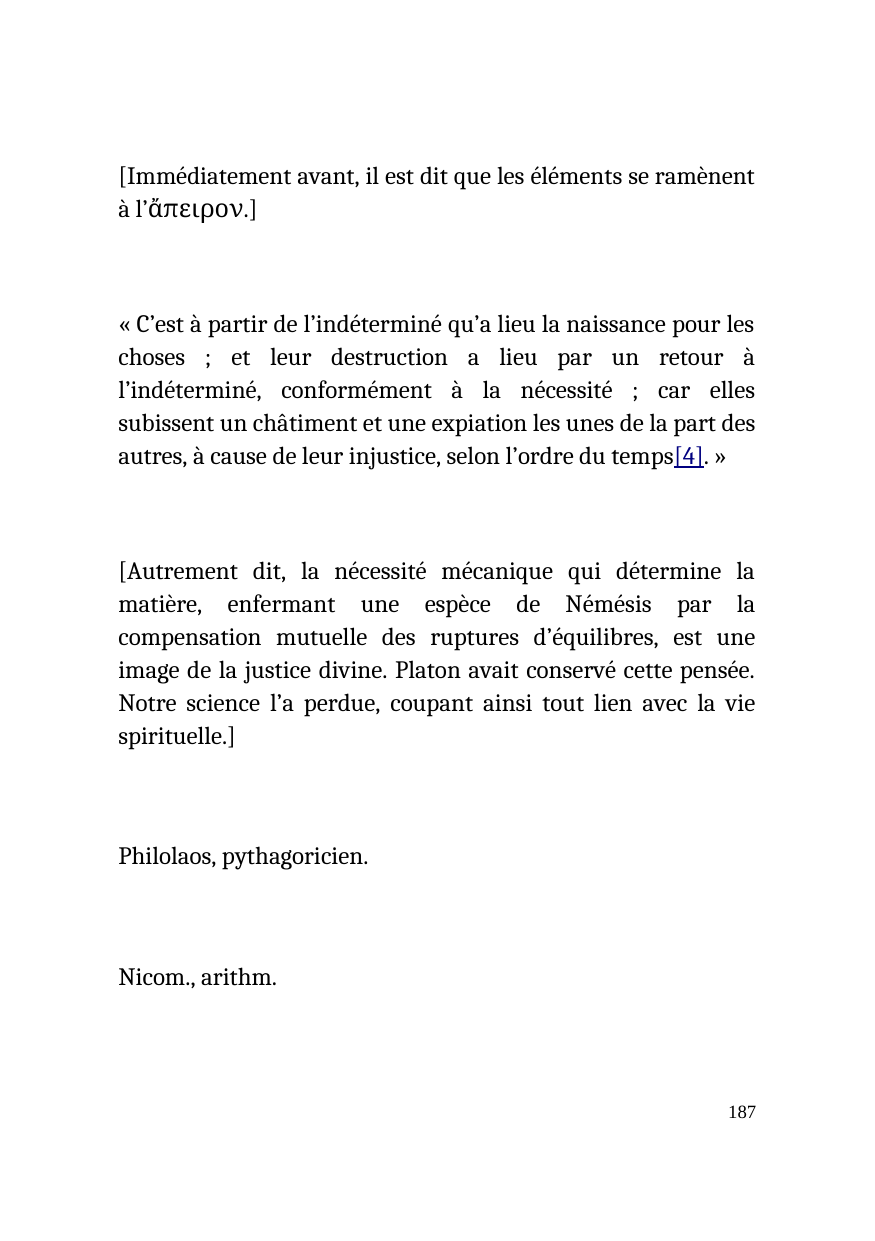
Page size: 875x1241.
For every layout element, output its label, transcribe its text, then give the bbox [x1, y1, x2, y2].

text « C’est à partir de l’indéterminé qu’a lieu la naissance pour les choses ; et leur destruction a lieu par un retour à l’indéterminé, conformément à la nécessité ; car elles subissent un châtiment et une expiation les unes de la part des autres, à cause de leur injustice, selon l’ordre du temps[4]. » [118, 310, 756, 471]
text Nicom., arithm. [118, 963, 756, 991]
text [Immédiatement avant, il est dit que les éléments se ramènent à l’ἄπειρον.] [118, 162, 756, 223]
text [Autrement dit, la nécessité mécanique qui détermine la matière, enfermant une espèce de Némésis par la compensation mutuelle des ruptures d’équilibres, est une image de la justice divine. Platon avait conservé cette pensée. Notre science l’a perdue, coupant ainsi tout lien avec la vie spirituelle.] [118, 557, 756, 751]
text Philolaos, pythagoricien. [118, 842, 756, 871]
